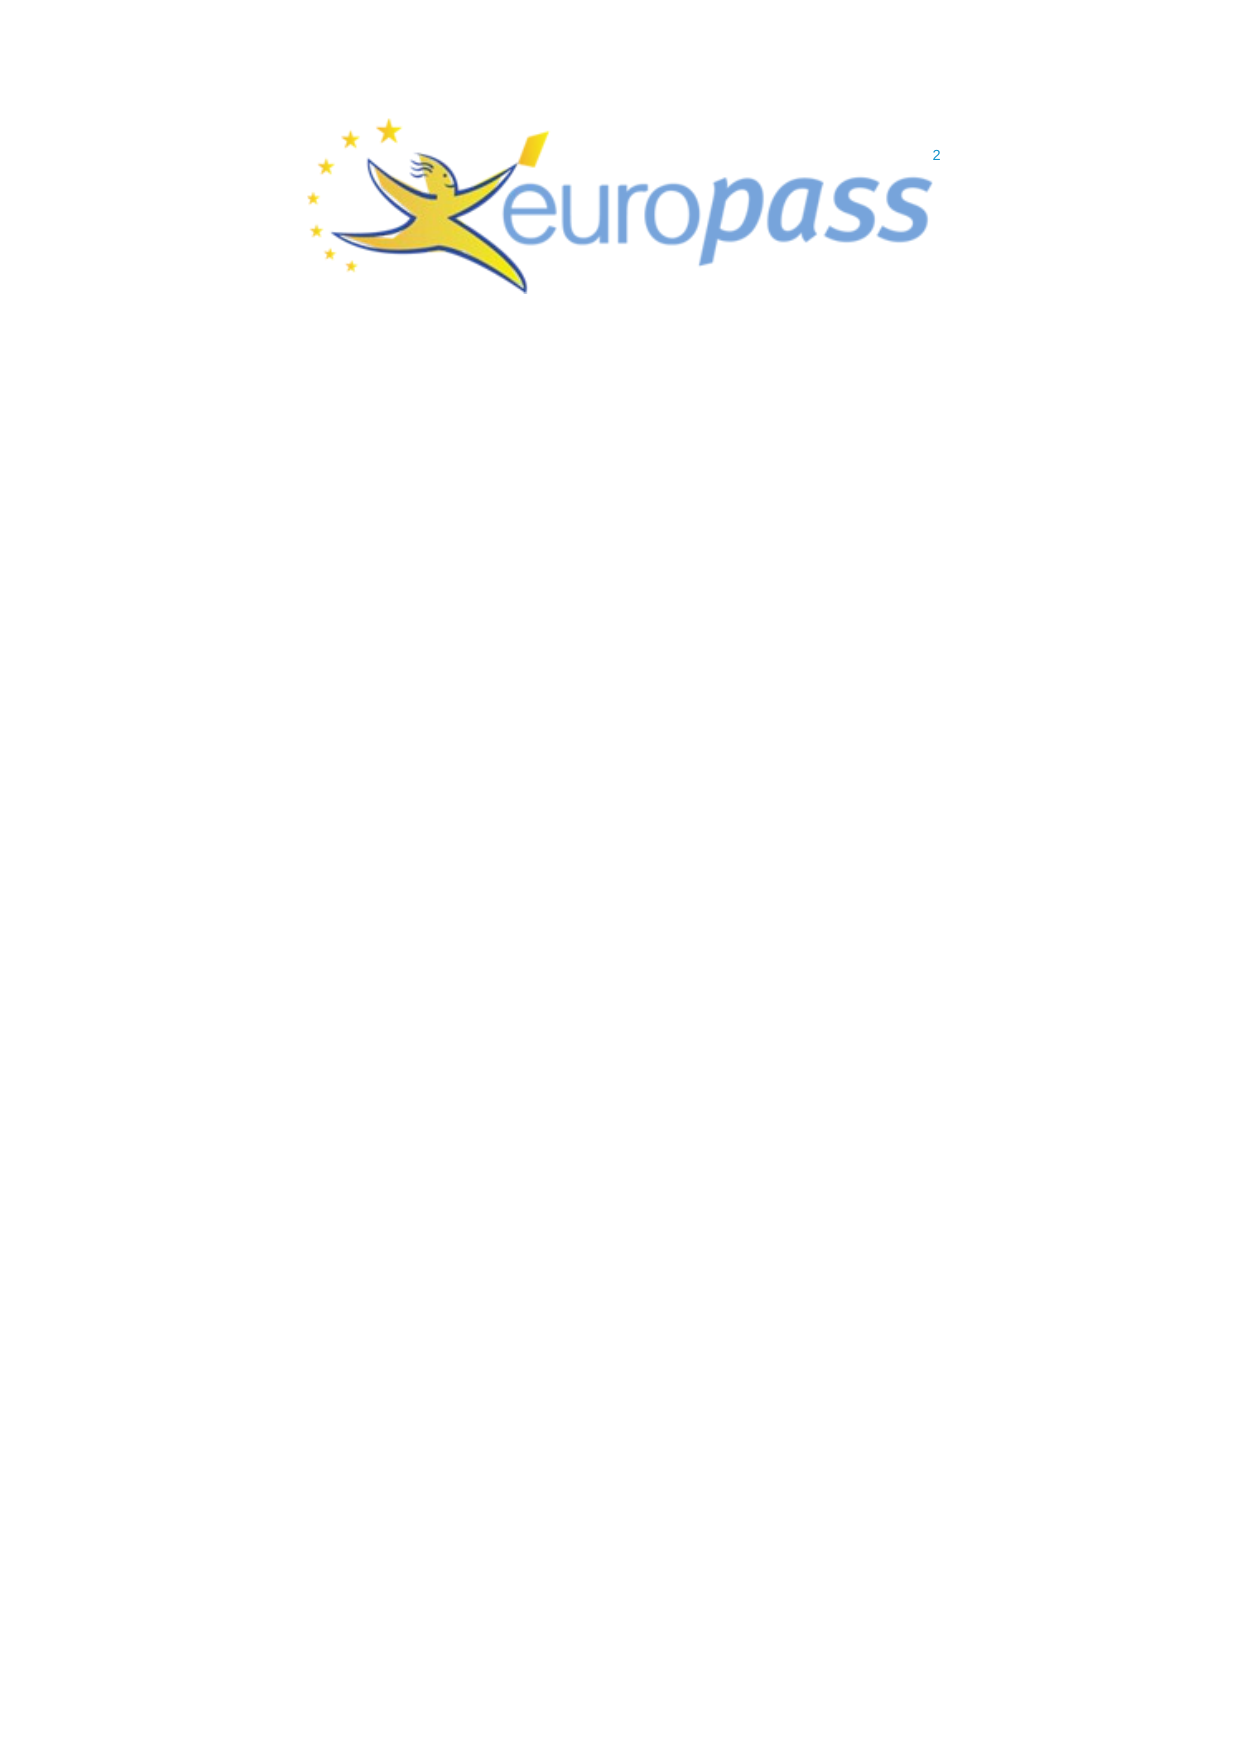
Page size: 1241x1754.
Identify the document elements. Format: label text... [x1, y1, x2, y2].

text [118, 147, 307, 164]
picture [307, 118, 933, 294]
text 2 [933, 147, 1122, 164]
